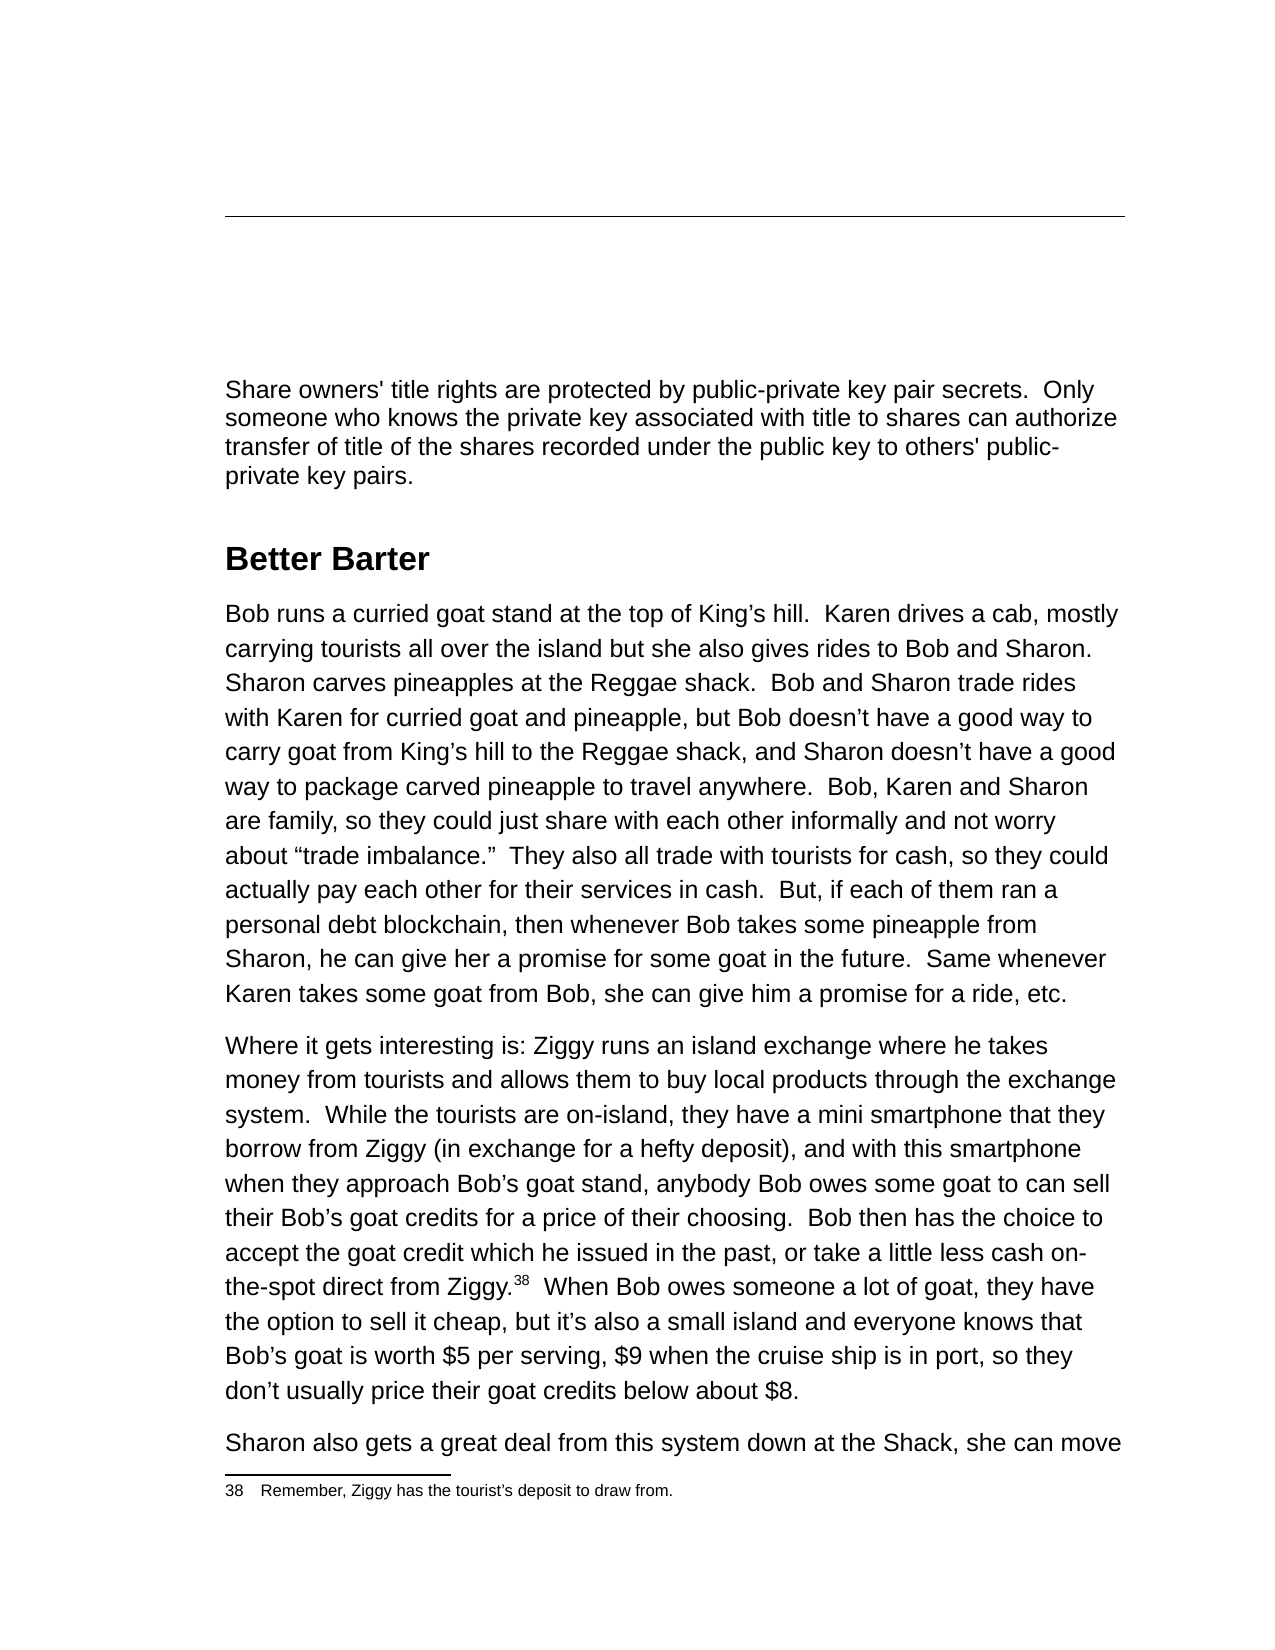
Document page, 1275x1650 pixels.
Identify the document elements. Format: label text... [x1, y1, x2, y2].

text Bob runs a curried goat stand at the top of King’s hill. Karen drives a cab, mostly carrying tourists all over the island but she also gives rides to Bob and Sharon. Sharon carves pineapples at the Reggae shack. Bob and Sharon trade rides with Karen for curried goat and pineapple, but Bob doesn’t have a good way to carry goat from King’s hill to the Reggae shack, and Sharon doesn’t have a good way to package carved pineapple to travel anywhere. Bob, Karen and Sharon are family, so they could just share with each other informally and not worry about “trade imbalance.” They also all trade with tourists for cash, so they could actually pay each other for their services in cash. But, if each of them ran a personal debt blockchain, then whenever Bob takes some pineapple from Sharon, he can give her a promise for some goat in the future. Same whenever Karen takes some goat from Bob, she can give him a promise for a ride, etc. [225, 599, 1125, 1007]
text Sharon also gets a great deal from this system down at the Shack, she can move [225, 1428, 1125, 1457]
text Remember, Ziggy has the tourist’s deposit to draw from. [225, 1481, 1125, 1500]
text Share owners' title rights are protected by public-private key pair secrets. Only someone who knows the private key associated with title to shares can authorize transfer of title of the shares recorded under the public key to others' public-private key pairs. [225, 374, 1125, 489]
text Where it gets interesting is: Ziggy runs an island exchange where he takes money from tourists and allows them to buy local products through the exchange system. While the tourists are on-island, they have a mini smartphone that they borrow from Ziggy (in exchange for a hefty deposit), and with this smartphone when they approach Bob’s goat stand, anybody Bob owes some goat to can sell their Bob’s goat credits for a price of their choosing. Bob then has the choice to accept the goat credit which he issued in the past, or take a little less cash on-the-spot direct from Ziggy. When Bob owes someone a lot of goat, they have the option to sell it cheap, but it’s also a small island and everyone knows that Bob’s goat is worth $5 per serving, $9 when the cruise ship is in port, so they don’t usually price their goat credits below about $8. [225, 1031, 1125, 1404]
subtitle Better Barter [225, 539, 1125, 578]
